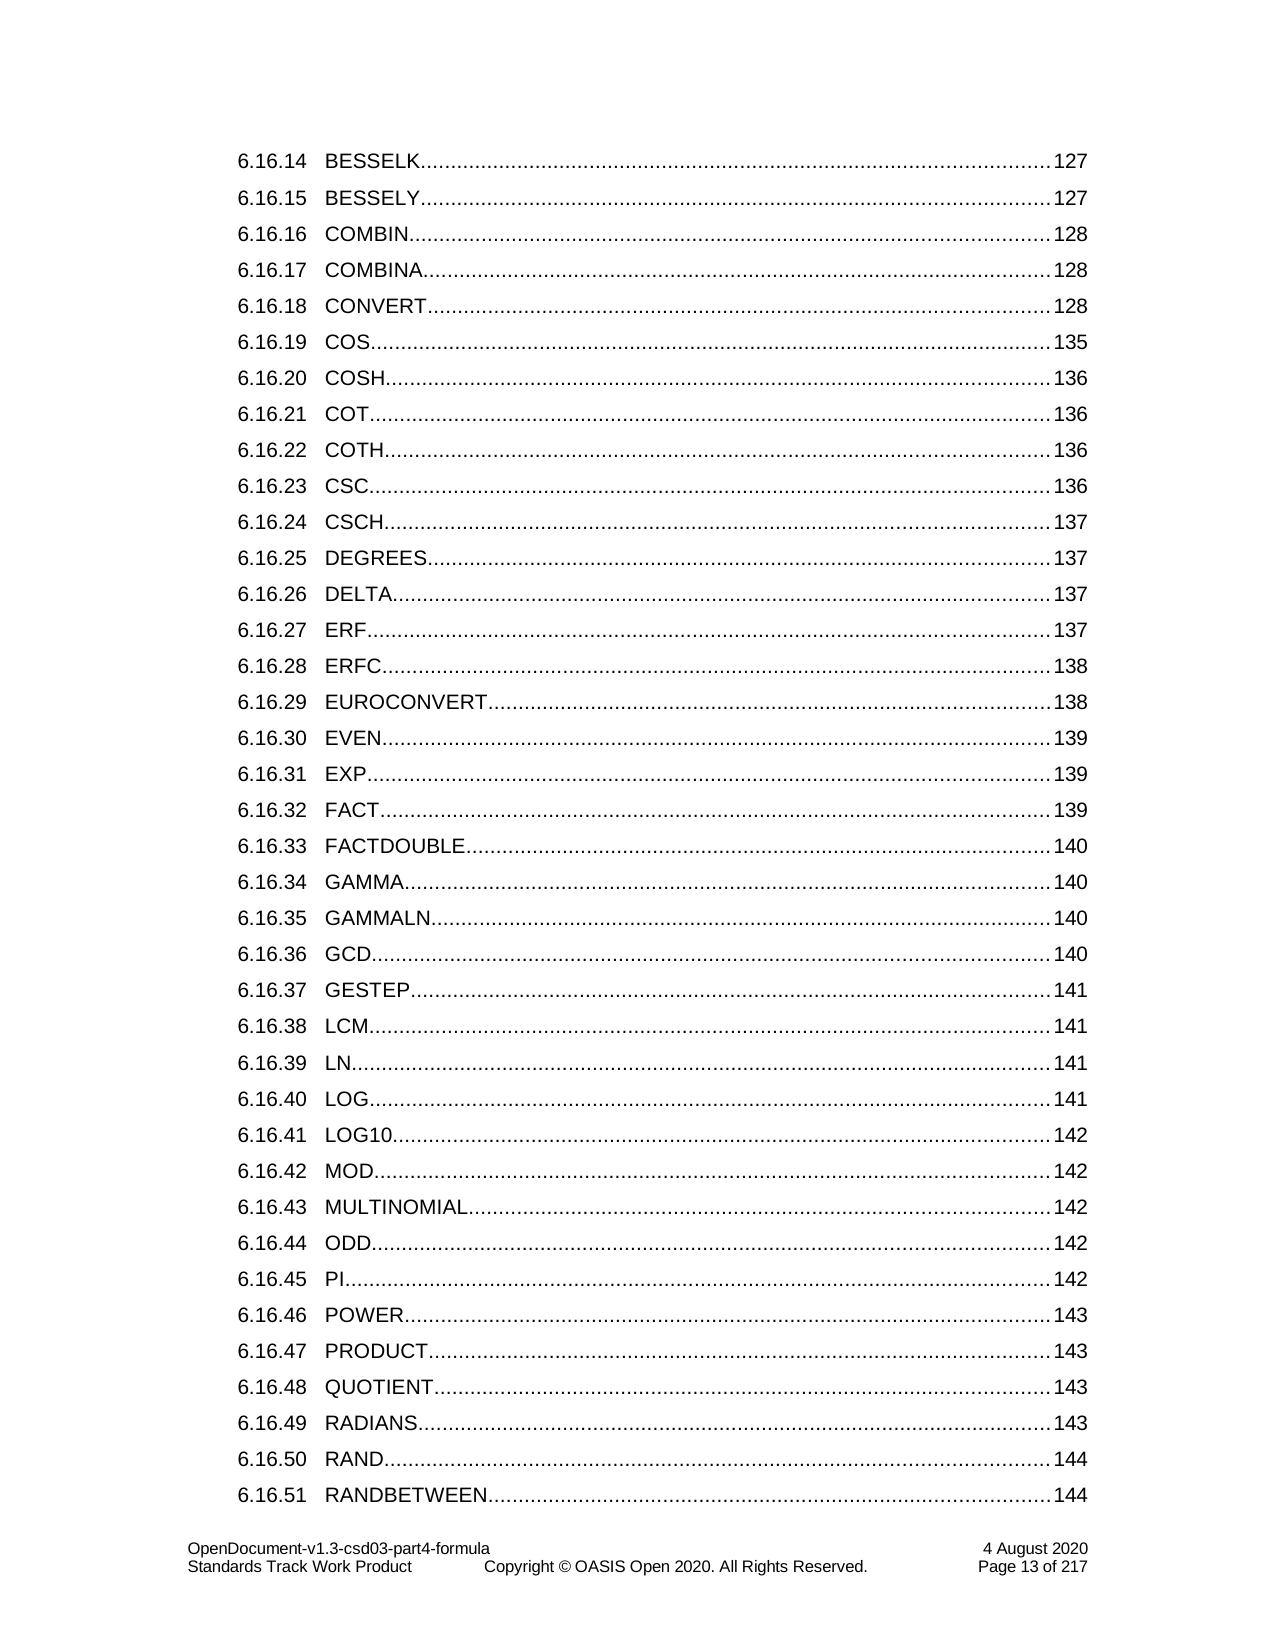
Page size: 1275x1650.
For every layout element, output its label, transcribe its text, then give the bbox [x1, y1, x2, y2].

text 6.16.51 RANDBETWEEN 144 [237, 1483, 1088, 1507]
text 6.16.44 ODD 142 [237, 1231, 1088, 1255]
text 6.16.39 LN 141 [237, 1051, 1088, 1074]
text 6.16.45 PI 142 [237, 1267, 1088, 1291]
text 6.16.32 FACT 139 [237, 799, 1088, 822]
text 6.16.30 EVEN 139 [237, 727, 1088, 750]
text 6.16.26 DELTA 137 [237, 582, 1088, 606]
text 6.16.14 BESSELK 127 [237, 150, 1088, 173]
text 6.16.29 EUROCONVERT 138 [237, 691, 1088, 714]
text 6.16.40 LOG 141 [237, 1087, 1088, 1111]
text 6.16.37 GESTEP 141 [237, 979, 1088, 1002]
text 6.16.25 DEGREES 137 [237, 546, 1088, 570]
text 6.16.23 CSC 136 [237, 474, 1088, 498]
text 6.16.22 COTH 136 [237, 438, 1088, 462]
text 6.16.50 RAND 144 [237, 1447, 1088, 1471]
text 6.16.49 RADIANS 143 [237, 1411, 1088, 1435]
text 6.16.33 FACTDOUBLE 140 [237, 835, 1088, 858]
text 6.16.42 MOD 142 [237, 1159, 1088, 1183]
text 6.16.21 COT 136 [237, 402, 1088, 426]
text 6.16.48 QUOTIENT 143 [237, 1375, 1088, 1399]
text 6.16.27 ERF 137 [237, 618, 1088, 642]
text 6.16.15 BESSELY 127 [237, 186, 1088, 209]
text 6.16.17 COMBINA 128 [237, 258, 1088, 282]
text 6.16.35 GAMMALN 140 [237, 907, 1088, 930]
text 6.16.18 CONVERT 128 [237, 294, 1088, 318]
text 6.16.31 EXP 139 [237, 763, 1088, 786]
text 6.16.47 PRODUCT 143 [237, 1339, 1088, 1363]
text 6.16.46 POWER 143 [237, 1303, 1088, 1327]
text 6.16.38 LCM 141 [237, 1015, 1088, 1038]
text 6.16.19 COS 135 [237, 330, 1088, 354]
text 6.16.24 CSCH 137 [237, 510, 1088, 534]
text 6.16.43 MULTINOMIAL 142 [237, 1195, 1088, 1219]
text 6.16.34 GAMMA 140 [237, 871, 1088, 894]
text 6.16.28 ERFC 138 [237, 654, 1088, 678]
text 6.16.20 COSH 136 [237, 366, 1088, 390]
text 6.16.41 LOG10 142 [237, 1123, 1088, 1147]
text 6.16.36 GCD 140 [237, 943, 1088, 966]
text 6.16.16 COMBIN 128 [237, 222, 1088, 246]
